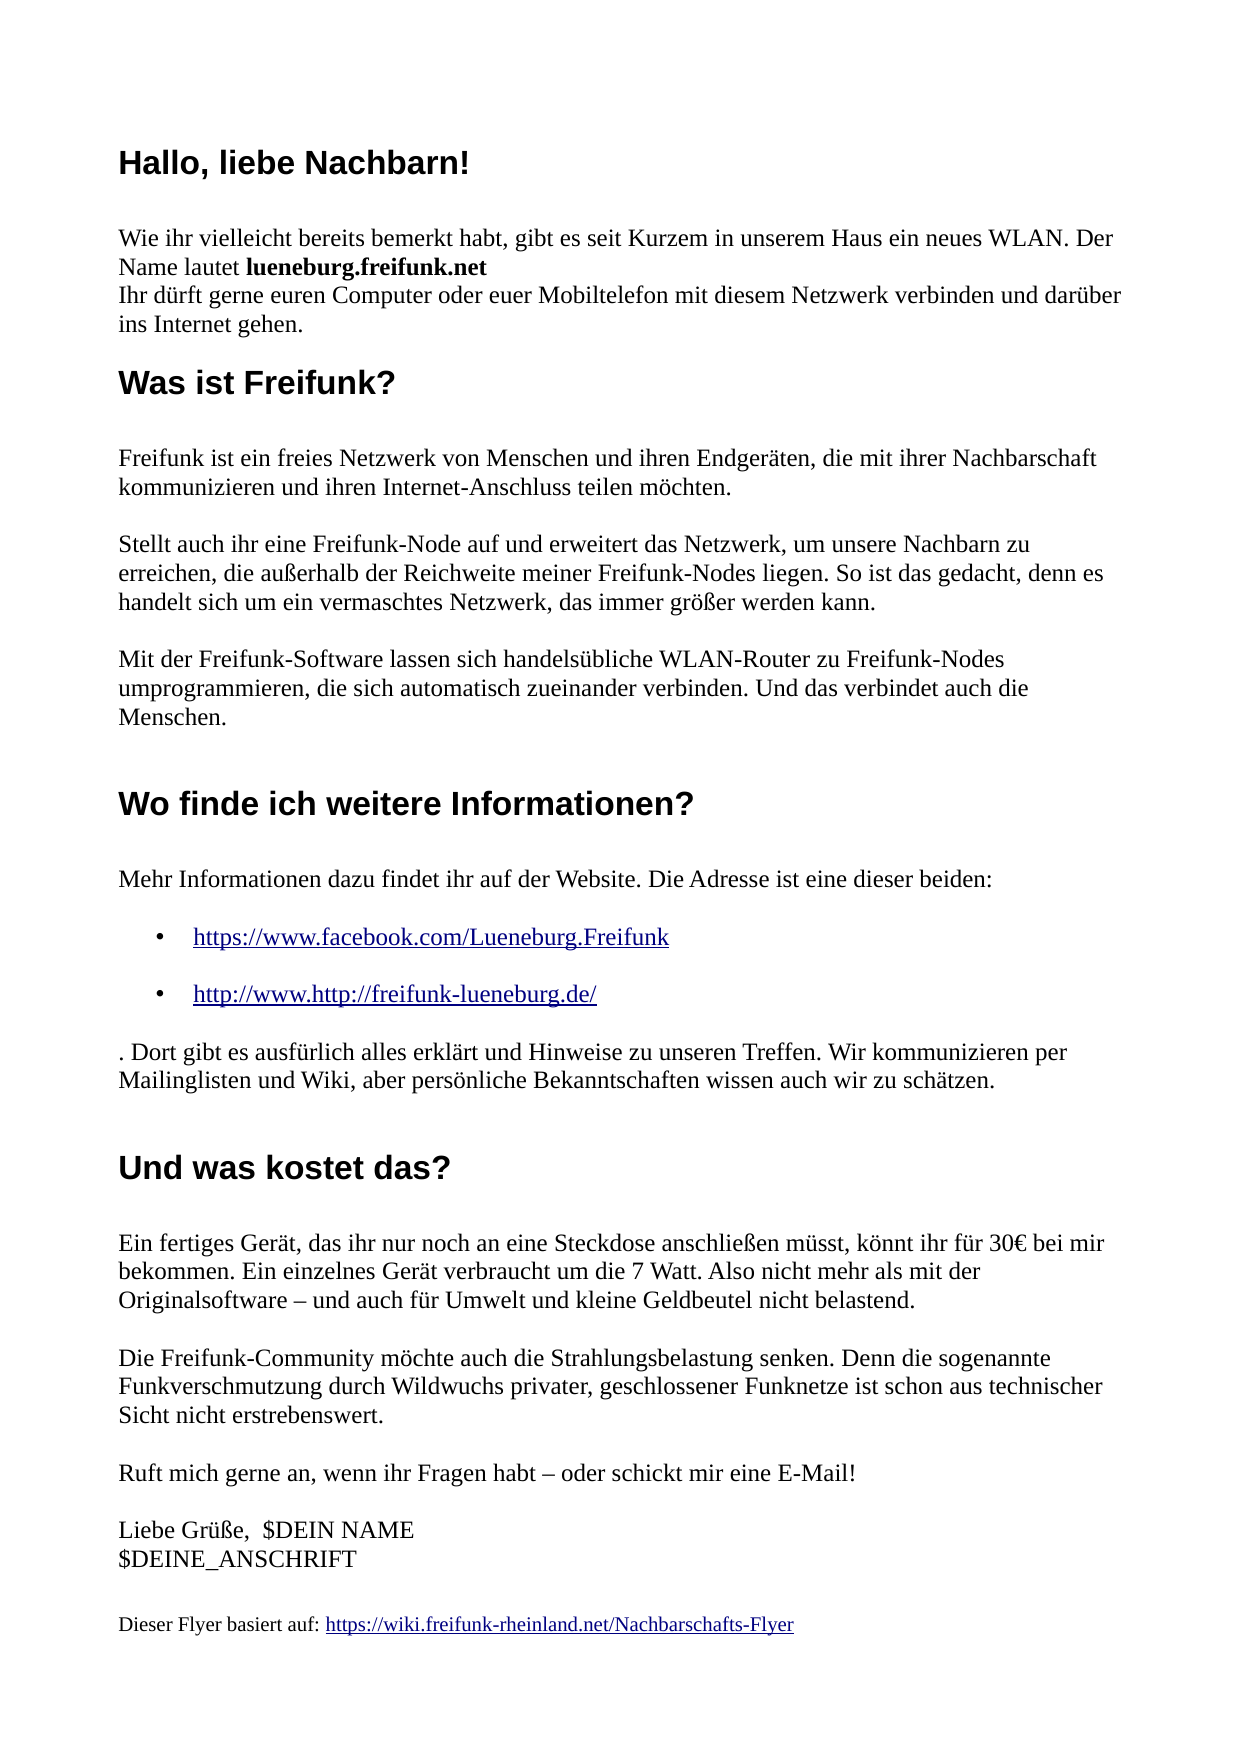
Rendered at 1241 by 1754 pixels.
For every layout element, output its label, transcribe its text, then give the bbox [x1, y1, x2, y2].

text . Dort gibt es ausfürlich alles erklärt und Hinweise zu unseren Treffen. Wir kommunizieren per Mailinglisten und Wiki, aber persönliche Bekanntschaften wissen auch wir zu schätzen. [118, 1037, 1122, 1094]
subtitle Was ist Freifunk? [118, 363, 1122, 402]
subtitle Wo finde ich weitere Informationen? [118, 784, 1122, 823]
list http://www.http://freifunk-lueneburg.de/ [156, 979, 1122, 1008]
subtitle Hallo, liebe Nachbarn! [118, 143, 1122, 182]
text Mehr Informationen dazu findet ihr auf der Website. Die Adresse ist eine dieser beiden: [118, 864, 1122, 893]
text $DEINE_ANSCHRIFT [118, 1544, 1122, 1573]
subtitle Und was kostet das? [118, 1148, 1122, 1186]
text Die Freifunk-Community möchte auch die Strahlungsbelastung senken. Denn die sogenannte Funkverschmutzung durch Wildwuchs privater, geschlossener Funknetze ist schon aus technischer Sicht nicht erstrebenswert. [118, 1343, 1122, 1429]
text Liebe Grüße, $DEIN NAME [118, 1515, 1122, 1544]
text Wie ihr vielleicht bereits bemerkt habt, gibt es seit Kurzem in unserem Haus ein neues WLAN. Der Name lautet lueneburg.freifunk.net [118, 223, 1122, 281]
text Freifunk ist ein freies Netzwerk von Menschen und ihren Endgeräten, die mit ihrer Nachbarschaft kommunizieren und ihren Internet-Anschluss teilen möchten. [118, 443, 1122, 500]
list https://www.facebook.com/Lueneburg.Freifunk [156, 922, 1122, 950]
text Mit der Freifunk-Software lassen sich handelsübliche WLAN-Router zu Freifunk-Nodes umprogrammieren, die sich automatisch zueinander verbinden. Und das verbindet auch die Menschen. [118, 644, 1122, 730]
text Ruft mich gerne an, wenn ihr Fragen habt – oder schickt mir eine E-Mail! [118, 1458, 1122, 1486]
text Ein fertiges Gerät, das ihr nur noch an eine Steckdose anschließen müsst, könnt ihr für 30€ bei mir bekommen. Ein einzelnes Gerät verbraucht um die 7 Watt. Also nicht mehr als mit der Originalsoftware – und auch für Umwelt und kleine Geldbeutel nicht belastend. [118, 1228, 1122, 1314]
text Stellt auch ihr eine Freifunk-Node auf und erweitert das Netzwerk, um unsere Nachbarn zu erreichen, die außerhalb der Reichweite meiner Freifunk-Nodes liegen. So ist das gedacht, denn es handelt sich um ein vermaschtes Netzwerk, das immer größer werden kann. [118, 529, 1122, 615]
text Ihr dürft gerne euren Computer oder euer Mobiltelefon mit diesem Netzwerk verbinden und darüber ins Internet gehen. [118, 281, 1122, 338]
